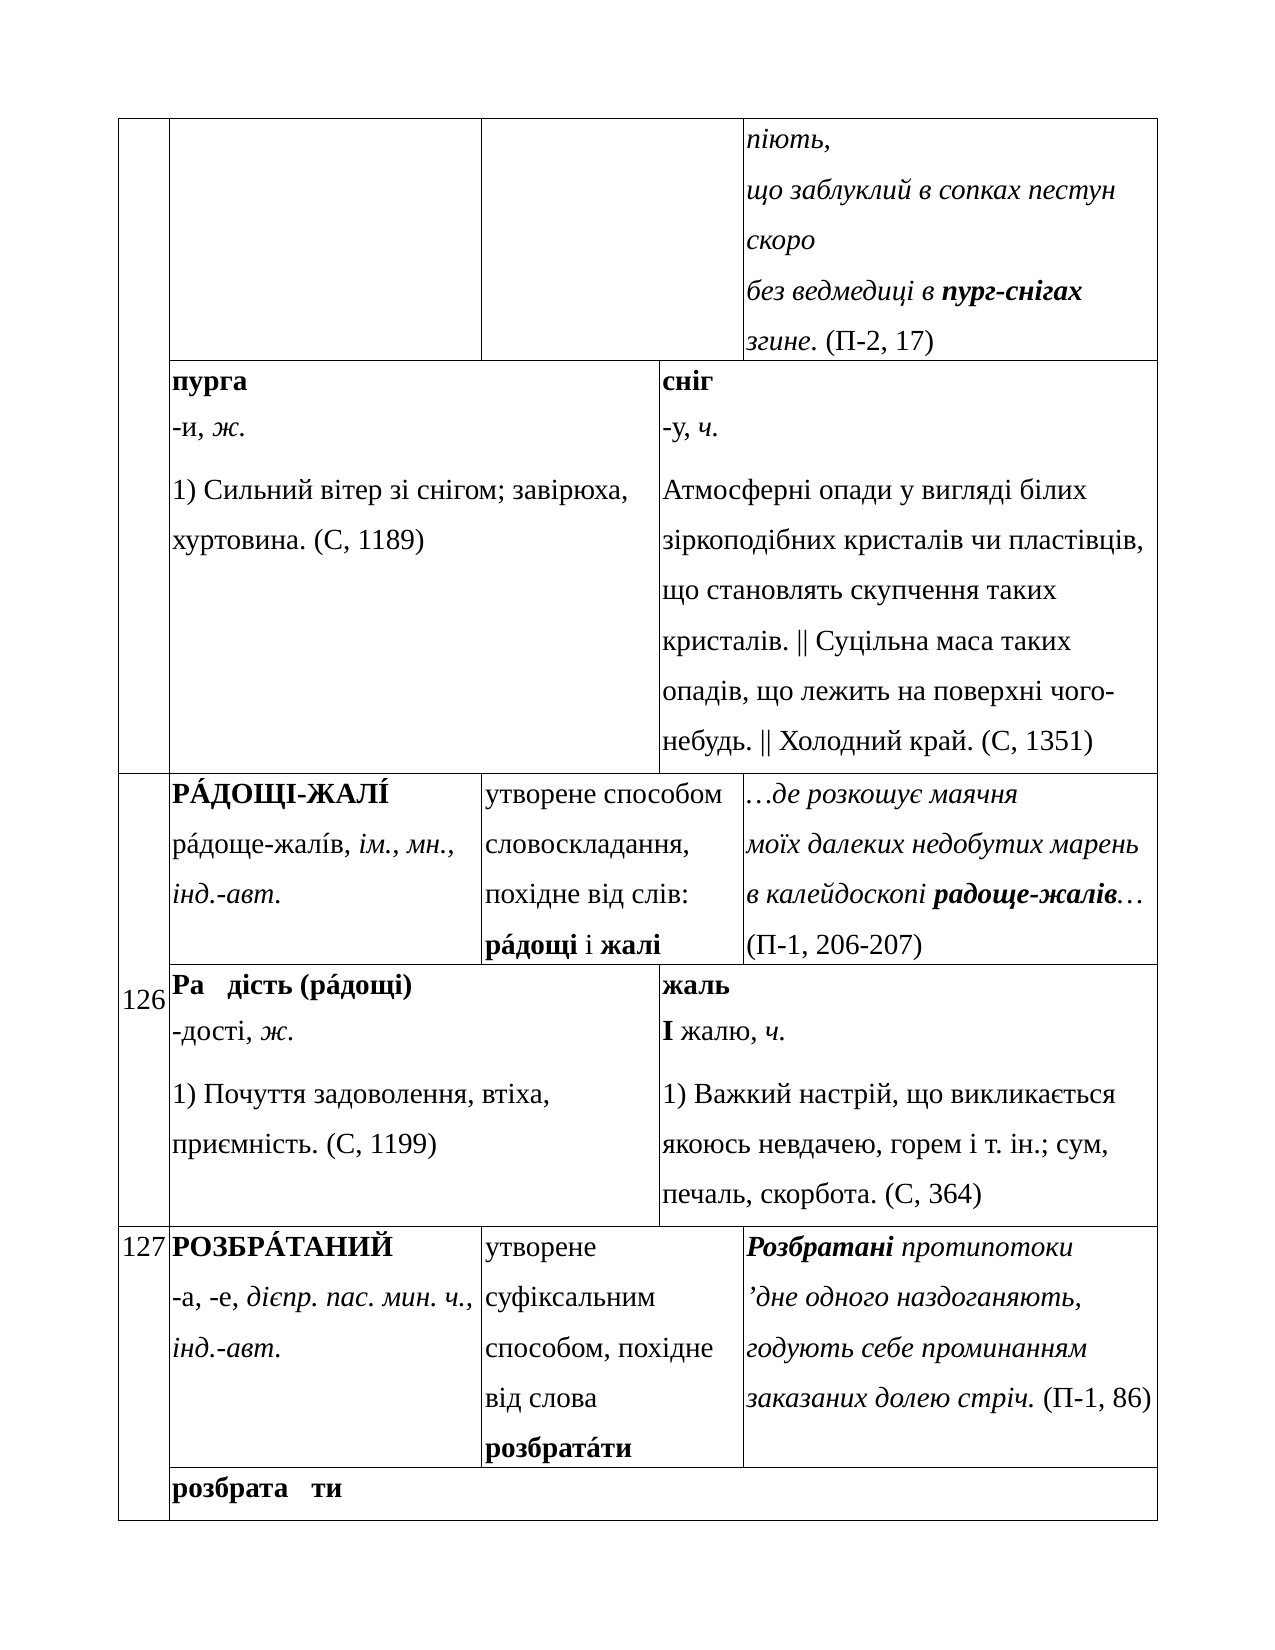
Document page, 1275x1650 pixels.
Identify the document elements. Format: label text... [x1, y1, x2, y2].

table_cell розбратати [170, 1468, 1157, 1519]
table_cell 127 [119, 1227, 169, 1519]
table_cell [170, 119, 481, 359]
table_cell Рáдощі-жалí рáдоще-жалíв, ім., мн., інд.-авт. [170, 774, 481, 963]
table_cell [482, 119, 743, 359]
table_cell утворене суфіксальним способом, похідне від слова розбратáти [482, 1227, 743, 1467]
table_cell 126 [119, 774, 169, 1226]
table_cell Розбратані протипотоки ’дне одного наздоганяють, годують себе проминанням заказаних долею стріч. (П‑1, 86) [744, 1227, 1157, 1467]
table_cell РозбрÁтаний -а, -е, дієпр. пас. мин. ч., інд.-авт. [170, 1227, 481, 1467]
table_cell Радість (рáдощі) -дості, ж. 1) Почуття задоволення, втіха, приємність. (С, 1199) [170, 965, 659, 1226]
table_cell …де розкошує маячня моїх далеких недобутих марень в калейдоскопі радоще-жалів… (П‑1, 206-207) [744, 774, 1157, 963]
table_cell піють, що заблуклий в сопках пестун скоро без ведмедиці в пург-снігах згине. (П‑2, 17) [744, 119, 1157, 359]
table_cell утворене способом словоскладання, похідне від слів: рáдощі і жалі [482, 774, 743, 963]
table_cell сніг -у, ч. Атмосферні опади у вигляді білих зіркоподібних кристалів чи пластівців, що становлять скупчення таких кристалів. || Суцільна маса таких опадів, що лежить на поверхні чого-небудь. || Холодний край. (С, 1351) [660, 361, 1157, 772]
table_cell жаль I жалю, ч. 1) Важкий настрій, що викликається якоюсь невдачею, горем і т. ін.; сум, печаль, скорбота. (С, 364) [660, 965, 1157, 1226]
table_cell [119, 119, 169, 772]
table_cell пурга -и, ж. 1) Сильний вітер зі снігом; завірюха, хуртовина. (С, 1189) [170, 361, 659, 772]
